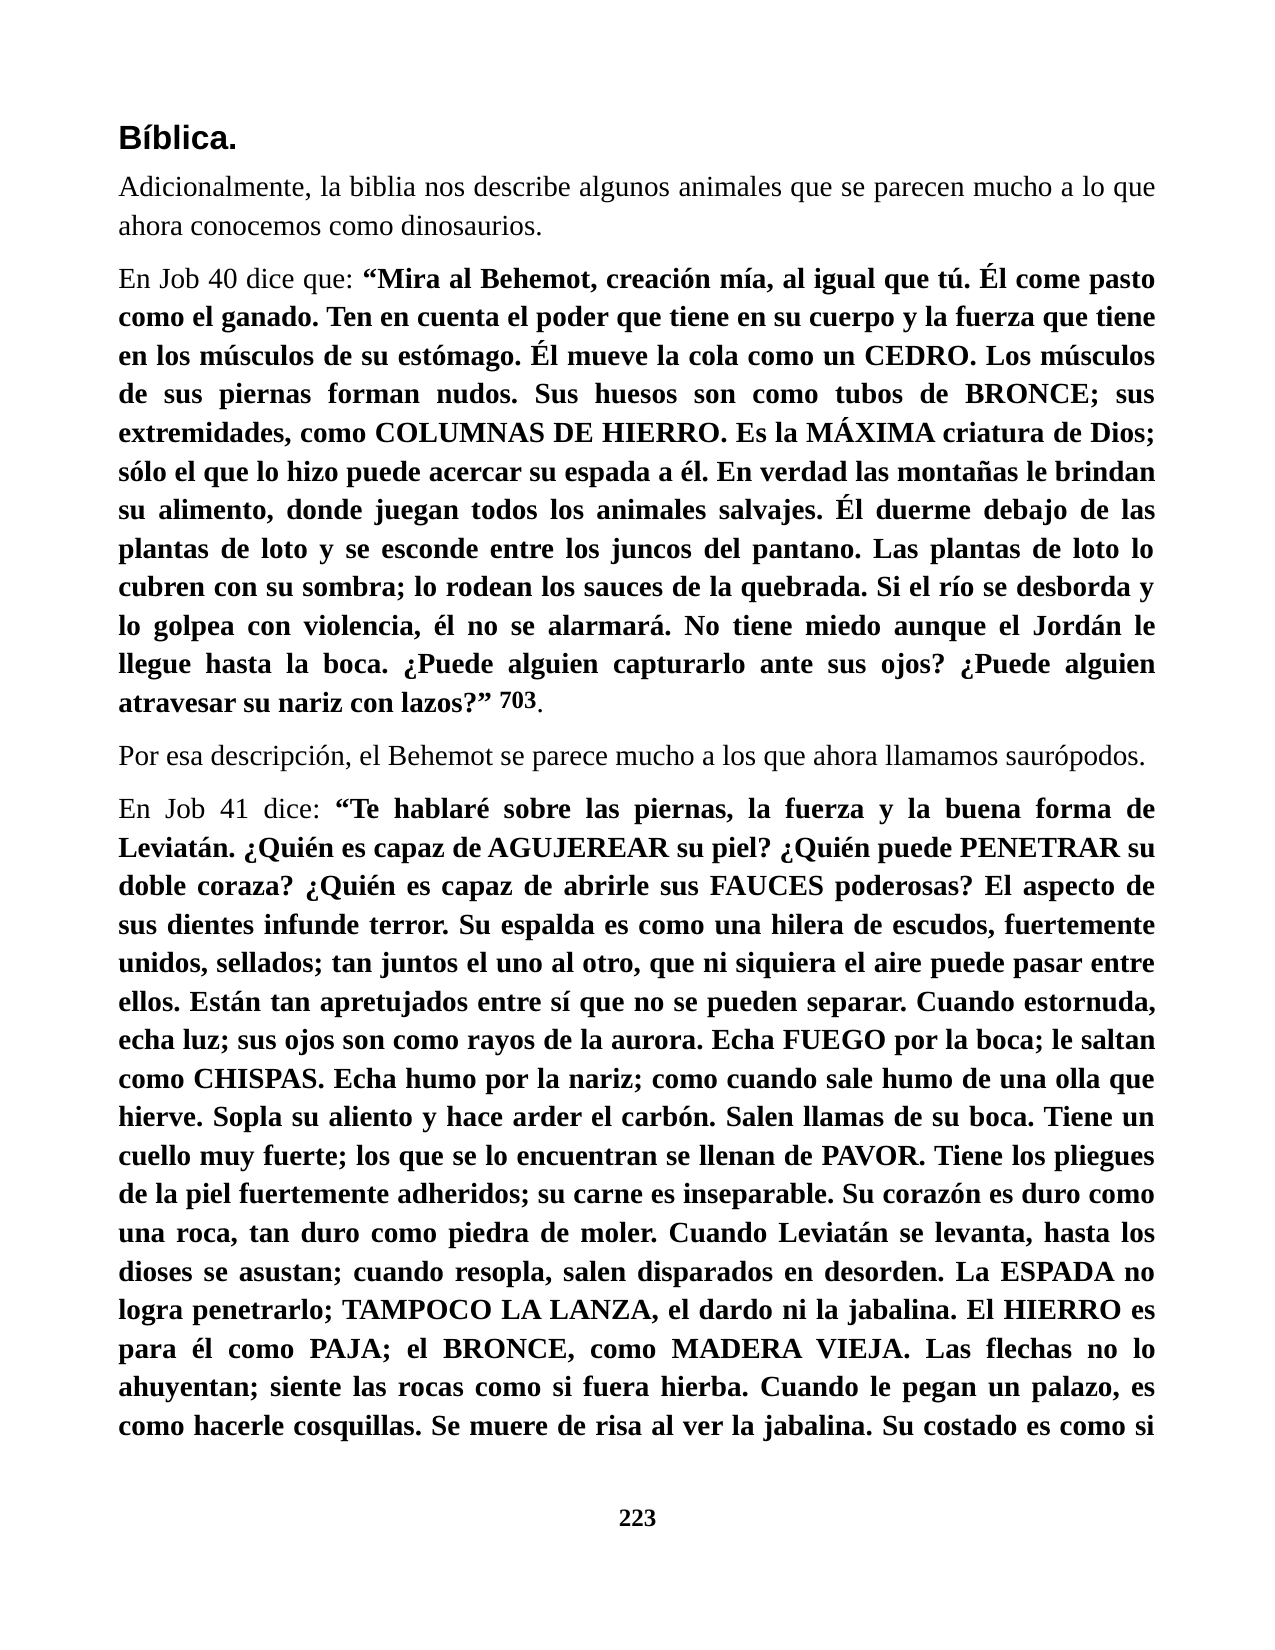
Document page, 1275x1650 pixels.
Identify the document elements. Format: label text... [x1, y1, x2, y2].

subtitle Bíblica. [118, 118, 1157, 157]
text Adicionalmente, la biblia nos describe algunos animales que se parecen mucho a lo que ahora conocemos como dinosaurios. [118, 169, 1157, 241]
text Por esa descripción, el Behemot se parece mucho a los que ahora llamamos saurópodos. [118, 738, 1157, 772]
text En Job 40 dice que: “Mira al Behemot, creación mía, al igual que tú. Él come pasto como el ganado. Ten en cuenta el poder que tiene en su cuerpo y la fuerza que tiene en los músculos de su estómago. Él mueve la cola como un CEDRO. Los músculos de sus piernas forman nudos. Sus huesos son como tubos de BRONCE; sus extremidades, como COLUMNAS DE HIERRO. Es la MÁXIMA criatura de Dios; sólo el que lo hizo puede acercar su espada a él. En verdad las montañas le brindan su alimento, donde juegan todos los animales salvajes. Él duerme debajo de las plantas de loto y se esconde entre los juncos del pantano. Las plantas de loto lo cubren con su sombra; lo rodean los sauces de la quebrada. Si el río se desborda y lo golpea con violencia, él no se alarmará. No tiene miedo aunque el Jordán le llegue hasta la boca. ¿Puede alguien capturarlo ante sus ojos? ¿Puede alguien atravesar su nariz con lazos?” . [118, 261, 1157, 718]
text En Job 41 dice: “Te hablaré sobre las piernas, la fuerza y la buena forma de Leviatán. ¿Quién es capaz de AGUJEREAR su piel? ¿Quién puede PENETRAR su doble coraza? ¿Quién es capaz de abrirle sus FAUCES poderosas? El aspecto de sus dientes infunde terror. Su espalda es como una hilera de escudos, fuertemente unidos, sellados; tan juntos el uno al otro, que ni siquiera el aire puede pasar entre ellos. Están tan apretujados entre sí que no se pueden separar. Cuando estornuda, echa luz; sus ojos son como rayos de la aurora. Echa FUEGO por la boca; le saltan como CHISPAS. Echa humo por la nariz; como cuando sale humo de una olla que hierve. Sopla su aliento y hace arder el carbón. Salen llamas de su boca. Tiene un cuello muy fuerte; los que se lo encuentran se llenan de PAVOR. Tiene los pliegues de la piel fuertemente adheridos; su carne es inseparable. Su corazón es duro como una roca, tan duro como piedra de moler. Cuando Leviatán se levanta, hasta los dioses se asustan; cuando resopla, salen disparados en desorden. La ESPADA no logra penetrarlo; TAMPOCO LA LANZA, el dardo ni la jabalina. El HIERRO es para él como PAJA; el BRONCE, como MADERA VIEJA. Las flechas no lo ahuyentan; siente las rocas como si fuera hierba. Cuando le pegan un palazo, es como hacerle cosquillas. Se muere de risa al ver la jabalina. Su costado es como si [118, 791, 1157, 1441]
